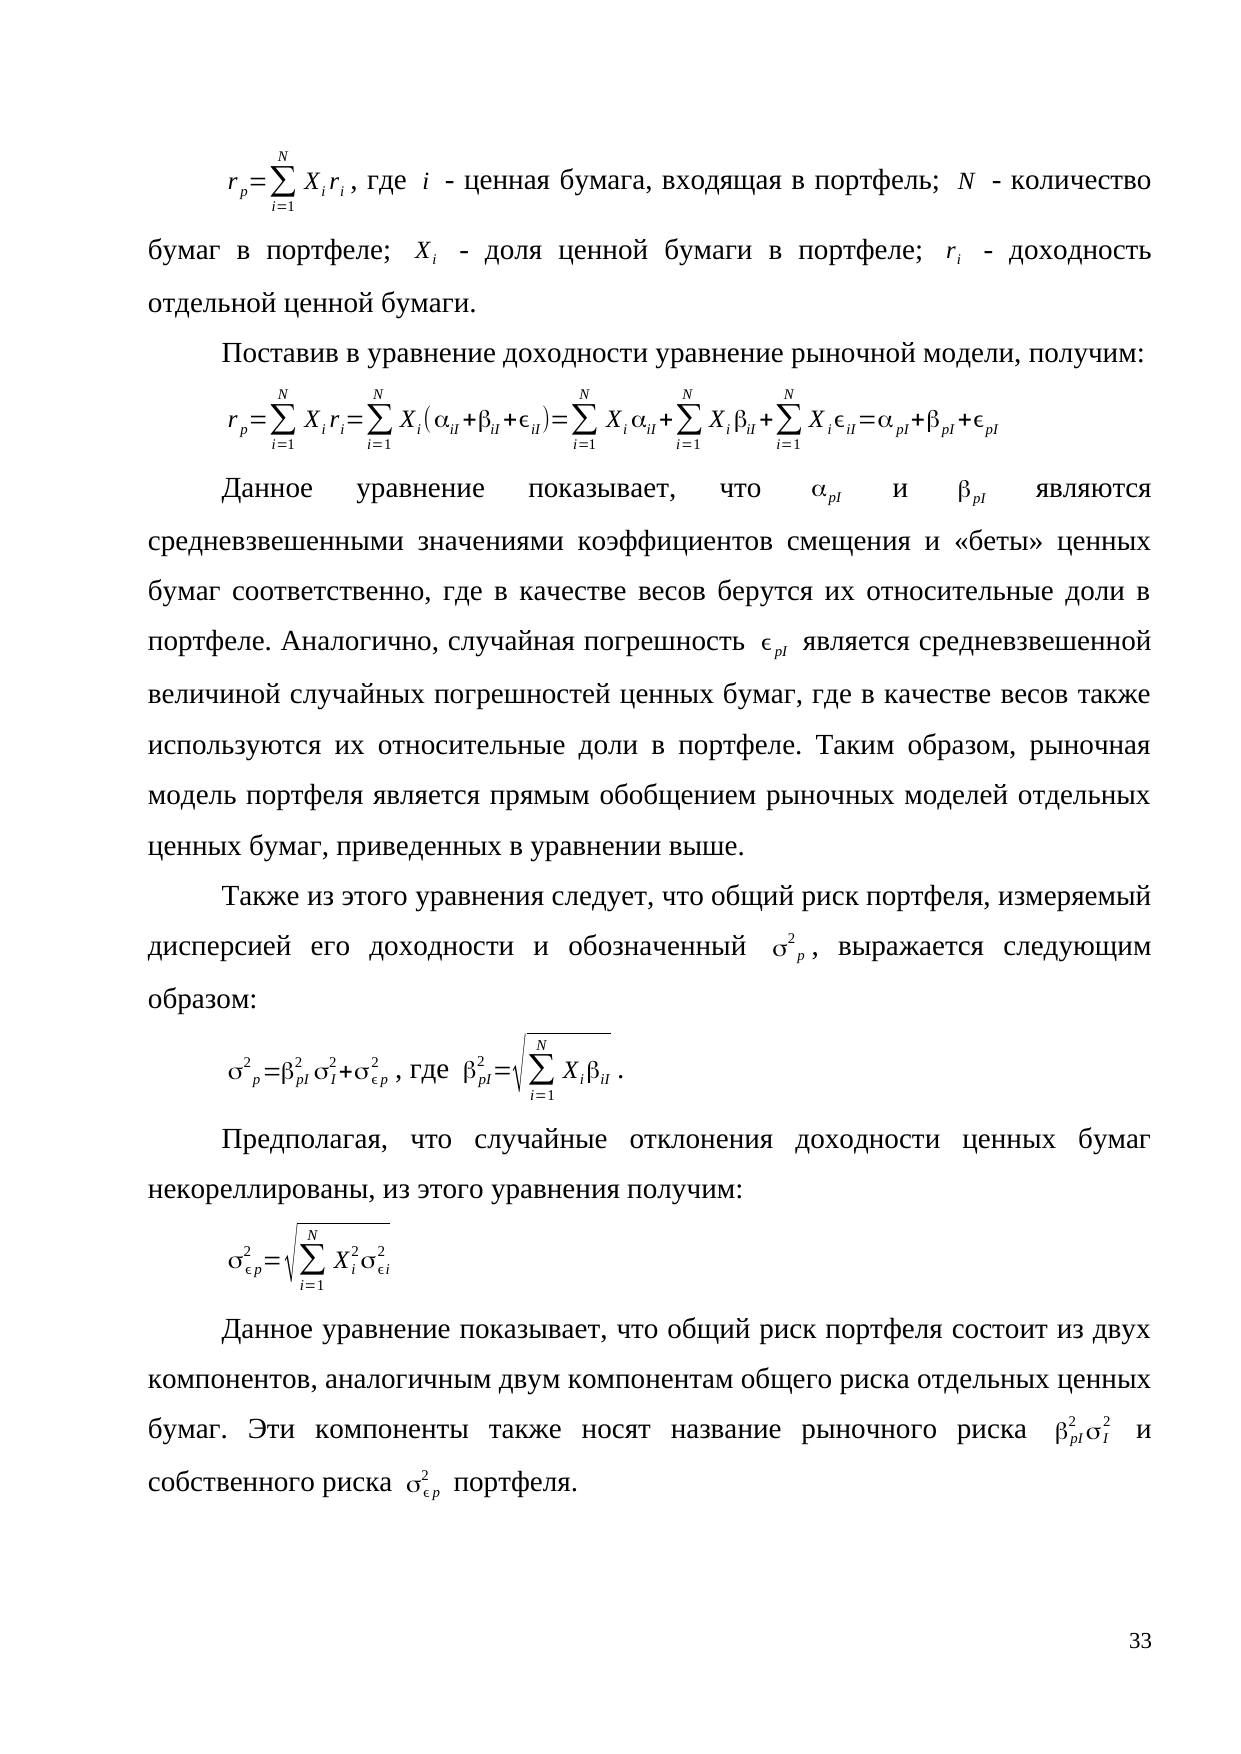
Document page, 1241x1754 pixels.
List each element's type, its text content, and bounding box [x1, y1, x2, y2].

text , где - ценная бумага, входящая в портфель; - количество бумаг в портфеле; - доля ценной бумаги в портфеле; - доходность отдельной ценной бумаги. [148, 148, 1152, 318]
text Данное уравнение показывает, что общий риск портфеля состоит из двух компонентов, аналогичным двум компонентам общего риска отдельных ценных бумаг. Эти компоненты также носят название рыночного риска и собственного риска портфеля. [148, 1311, 1152, 1501]
text Поставив в уравнение доходности уравнение рыночной модели, получим: [148, 335, 1152, 369]
text , где . [148, 1032, 1152, 1104]
text Предполагая, что случайные отклонения доходности ценных бумаг некореллированы, из этого уравнения получим: [148, 1121, 1152, 1205]
text Также из этого уравнения следует, что общий риск портфеля, измеряемый дисперсией его доходности и обозначенный , выражается следующим образом: [148, 878, 1152, 1015]
text Данное уравнение показывает, что и являются средневзвешенными значениями коэффициентов смещения и «беты» ценных бумаг соответственно, где в качестве весов берутся их относительные доли в портфеле. Аналогично, случайная погрешность является средневзвешенной величиной случайных погрешностей ценных бумаг, где в качестве весов также используются их относительные доли в портфеле. Таким образом, рыночная модель портфеля является прямым обобщением рыночных моделей отдельных ценных бумаг, приведенных в уравнении выше. [148, 470, 1152, 861]
